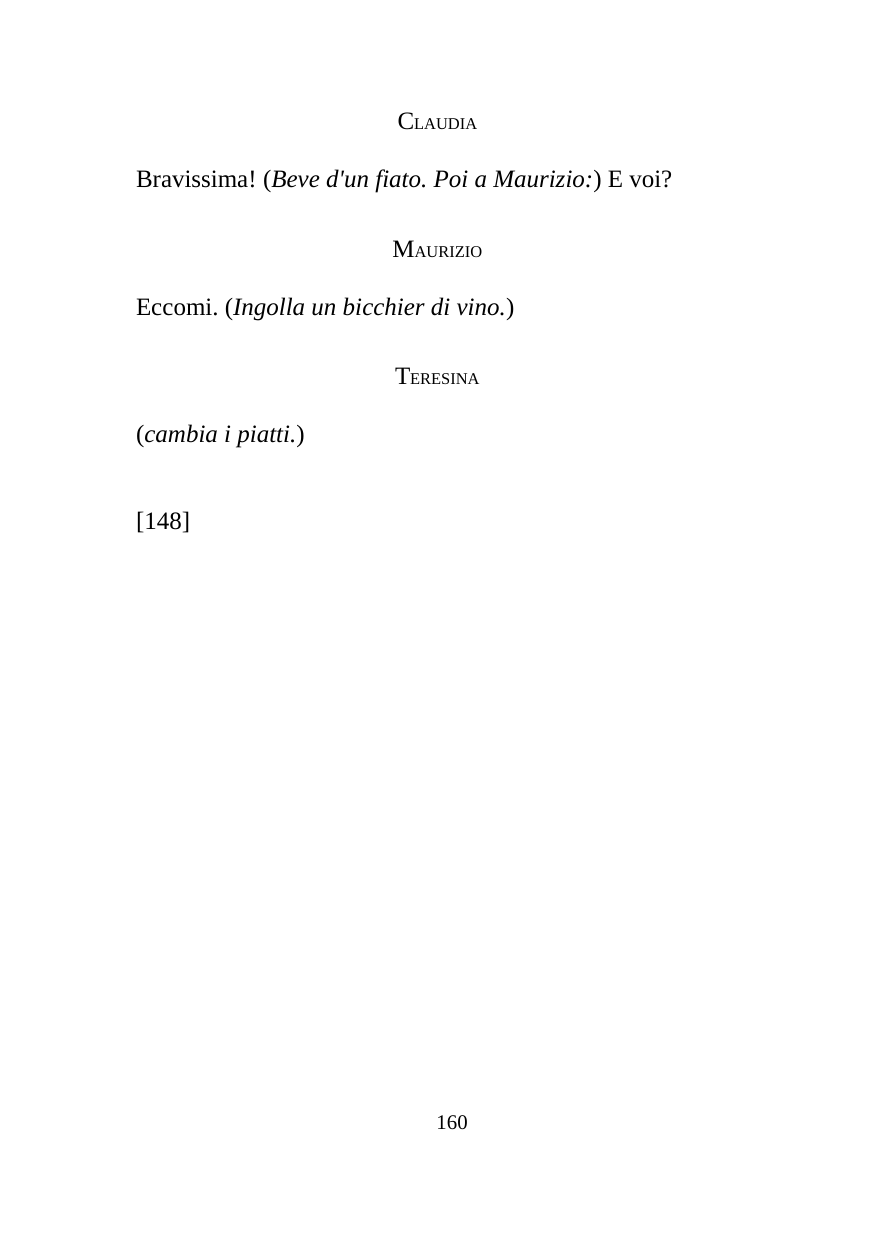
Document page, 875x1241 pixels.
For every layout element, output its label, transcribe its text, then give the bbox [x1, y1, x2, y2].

text Bravissima! (Beve d'un fiato. Poi a Maurizio:) E voi? [106, 164, 768, 193]
text Maurizio [106, 234, 768, 263]
text Teresina [106, 361, 768, 390]
text (cambia i piatti.) [106, 419, 768, 448]
text Claudia [106, 106, 768, 135]
text [148] [106, 506, 768, 535]
text Eccomi. (Ingolla un bicchier di vino.) [106, 292, 768, 321]
